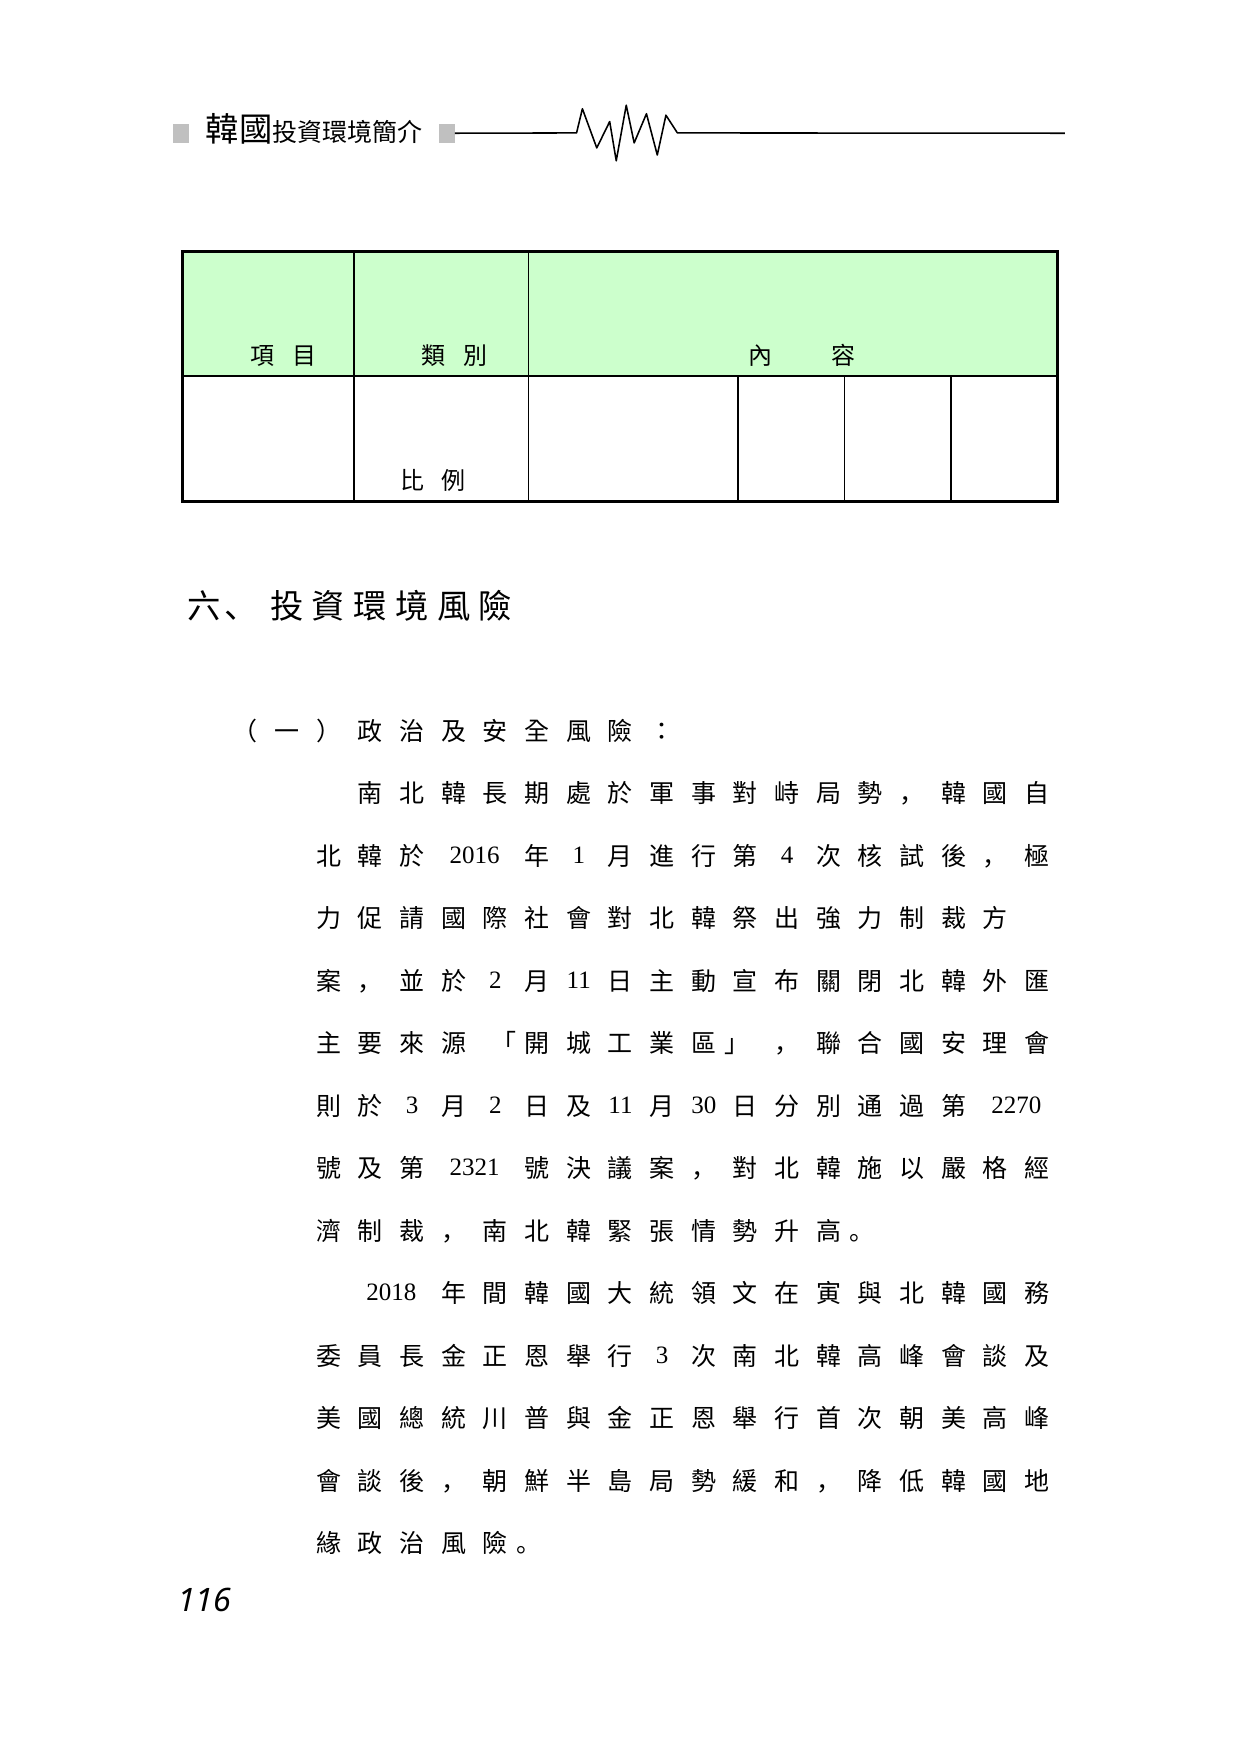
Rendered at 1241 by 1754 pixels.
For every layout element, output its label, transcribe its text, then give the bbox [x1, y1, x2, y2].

table_cell [739, 377, 844, 500]
table_header 內 容 [529, 253, 1056, 375]
table_cell [952, 377, 1056, 500]
text 南北韓長期處於軍事對峙局勢，韓國自北韓於2016年1月進行第4次核試後，極力促請國際社會對北韓祭出強力制裁方案，並於2月11日主動宣布關閉北韓外匯主要來源「開城工業區」，聯合國安理會則於3月2日及11月30日分別通過第2270號及第2321號決議案，對北韓施以嚴格經濟制裁，南北韓緊張情勢升高。 [281, 750, 1058, 1250]
text 2018年間韓國大統領文在寅與北韓國務委員長金正恩舉行3次南北韓高峰會談及美國總統川普與金正恩舉行首次朝美高峰會談後，朝鮮半島局勢緩和，降低韓國地緣政治風險。 [281, 1250, 1058, 1563]
table_cell [845, 377, 950, 500]
table_header 項目 [184, 253, 353, 375]
text 六、投資環境風險 [183, 563, 1058, 625]
table_header 類別 [355, 253, 528, 375]
table_cell 比例 [355, 377, 528, 500]
table_cell [184, 377, 353, 500]
table_cell [529, 377, 737, 500]
text （一）政治及安全風險： [207, 688, 1058, 750]
